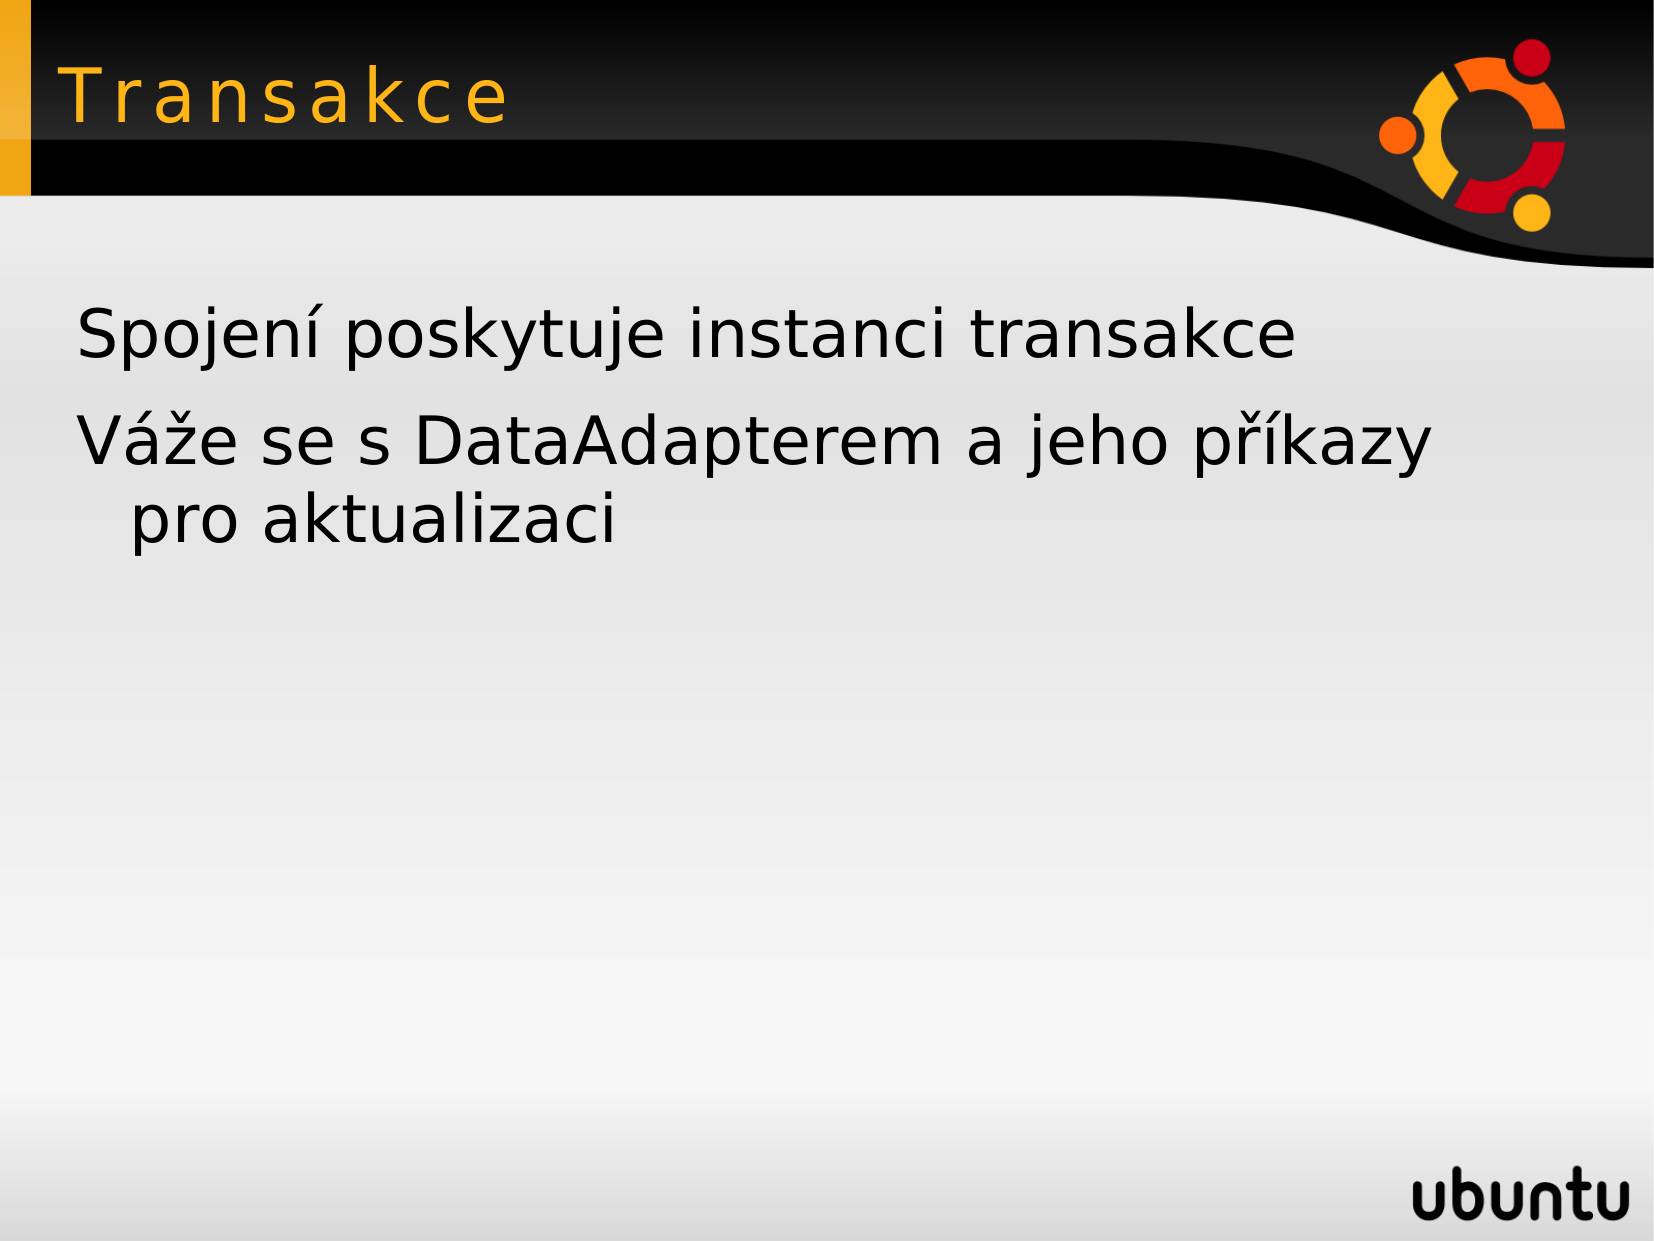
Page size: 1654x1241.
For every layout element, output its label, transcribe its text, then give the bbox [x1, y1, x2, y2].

list Spojení poskytuje instanci transakce Váže se s DataAdapterem a jeho příkazy pro aktualizaci [59, 295, 1548, 1114]
title Transakce [59, 29, 1270, 163]
picture [0, 0, 1654, 1241]
